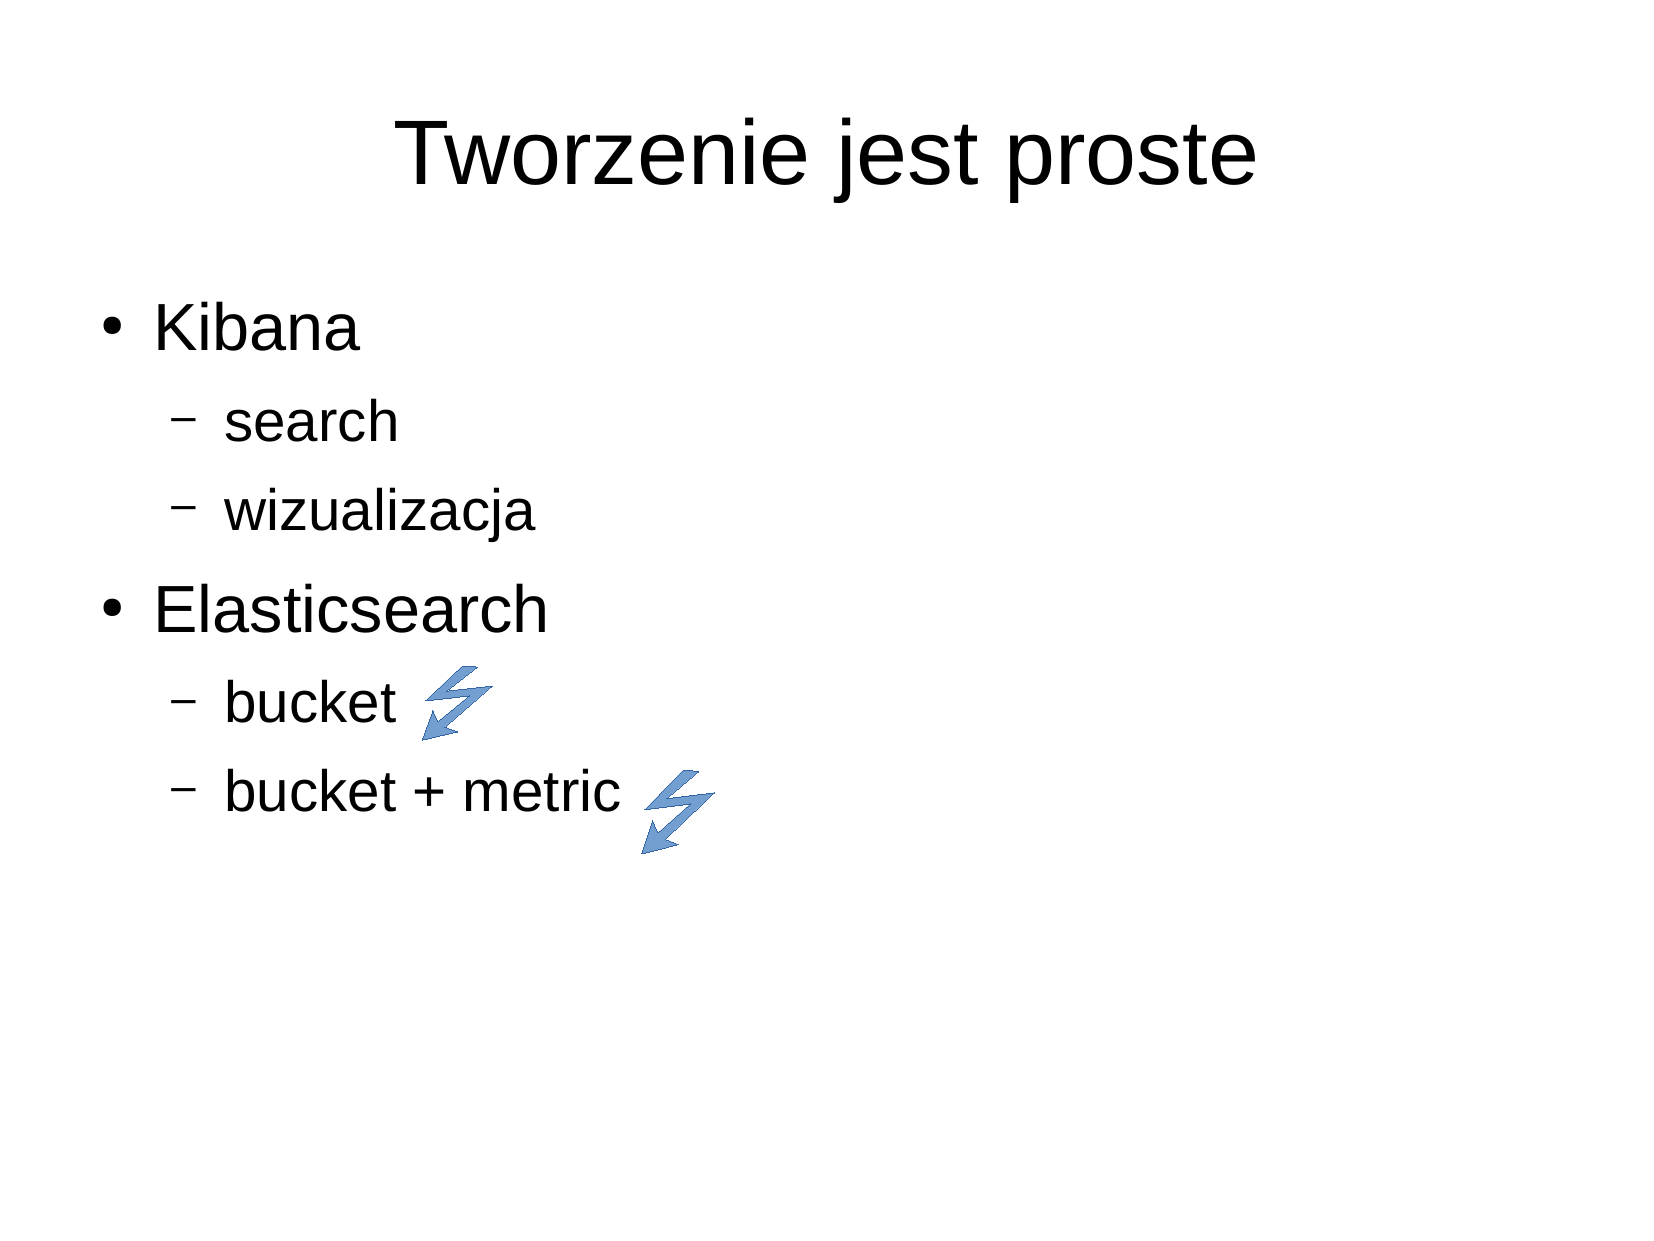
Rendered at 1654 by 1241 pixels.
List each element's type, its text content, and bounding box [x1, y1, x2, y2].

list Kibana search wizualizacja Elasticsearch bucket bucket + metric [82, 290, 1571, 1010]
text_box [641, 770, 715, 854]
title Tworzenie jest proste [82, 49, 1571, 257]
text_box [422, 666, 493, 741]
